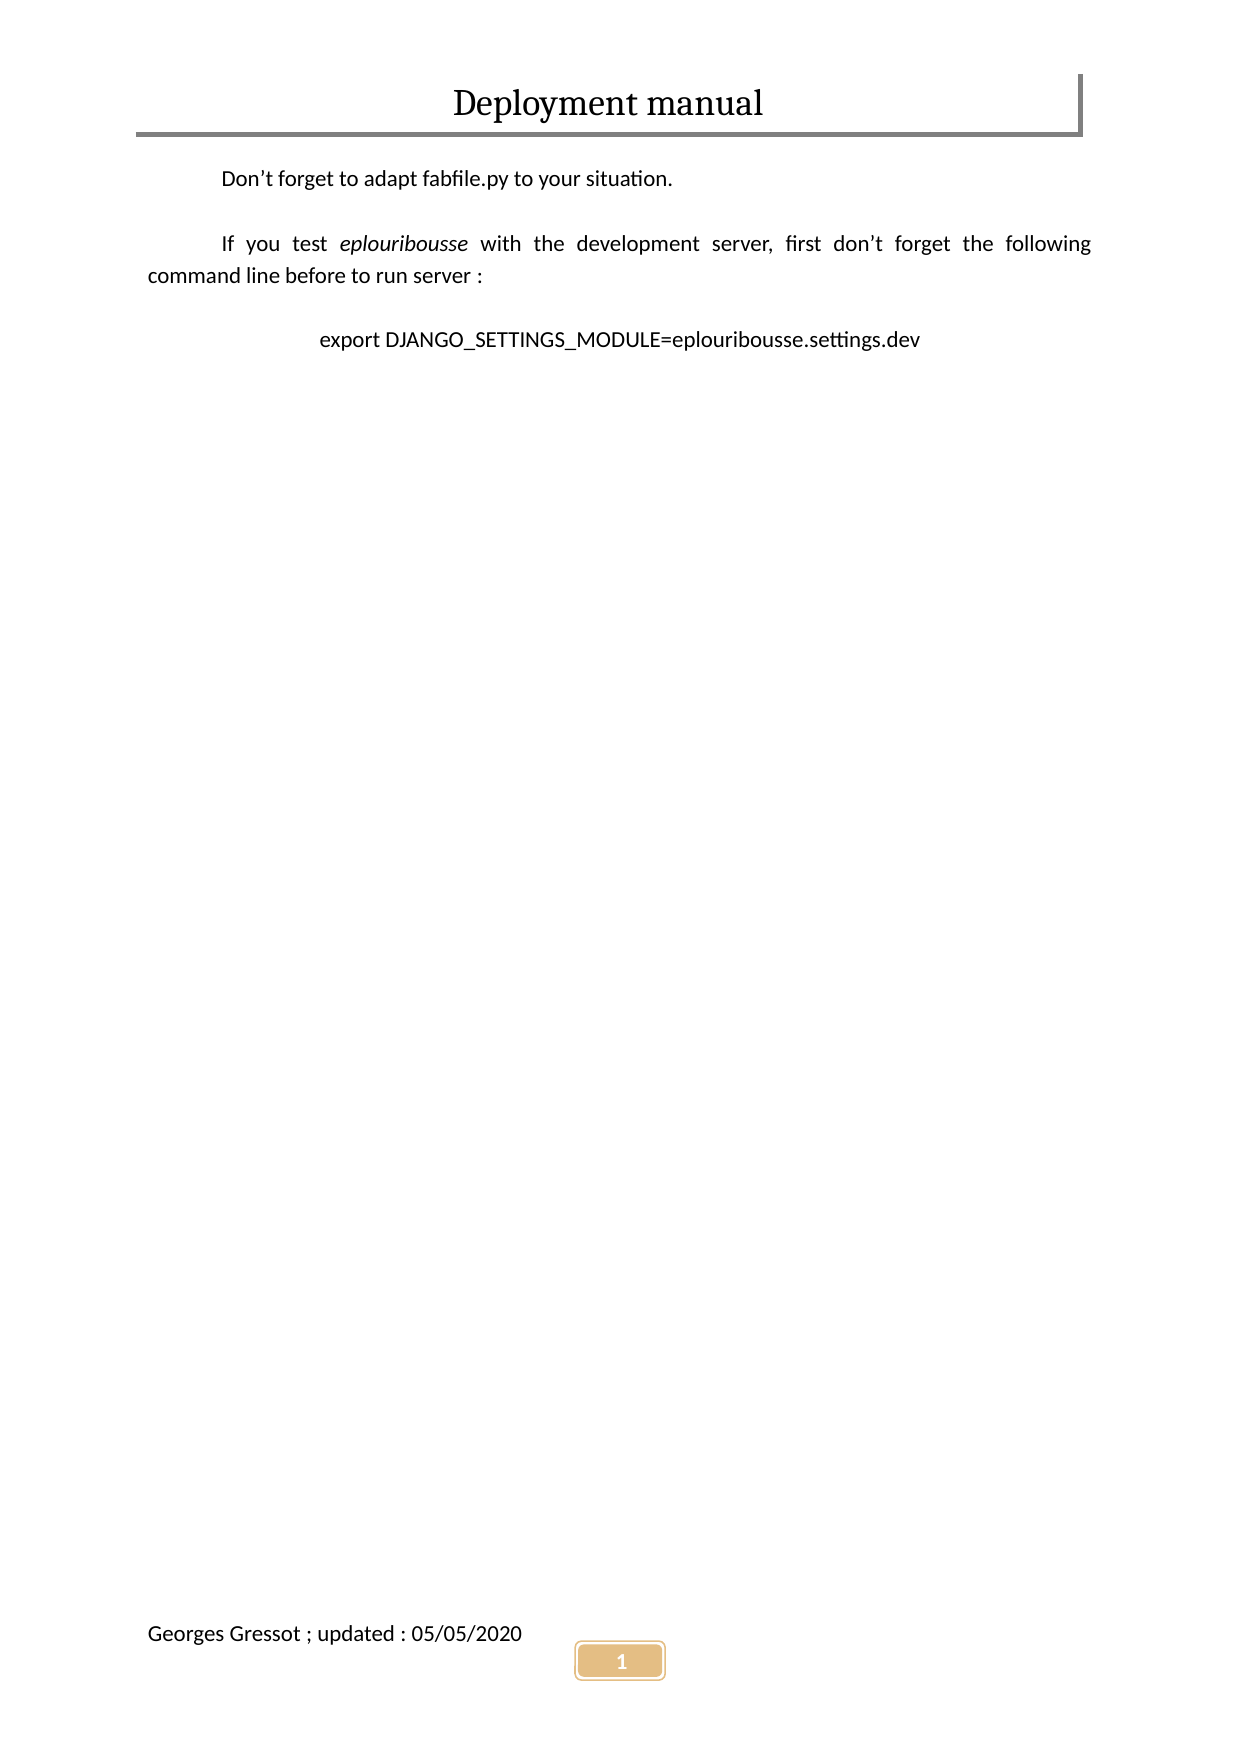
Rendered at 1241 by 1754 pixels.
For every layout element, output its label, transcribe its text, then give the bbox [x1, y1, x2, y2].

list Don’t forget to adapt fabfile.py to your situation. [148, 164, 1093, 193]
list If you test eplouribousse with the development server, first don’t forget the following command line before to run server : [148, 229, 1093, 289]
list export DJANGO_SETTINGS_MODULE=eplouribousse.settings.dev [148, 326, 1093, 353]
